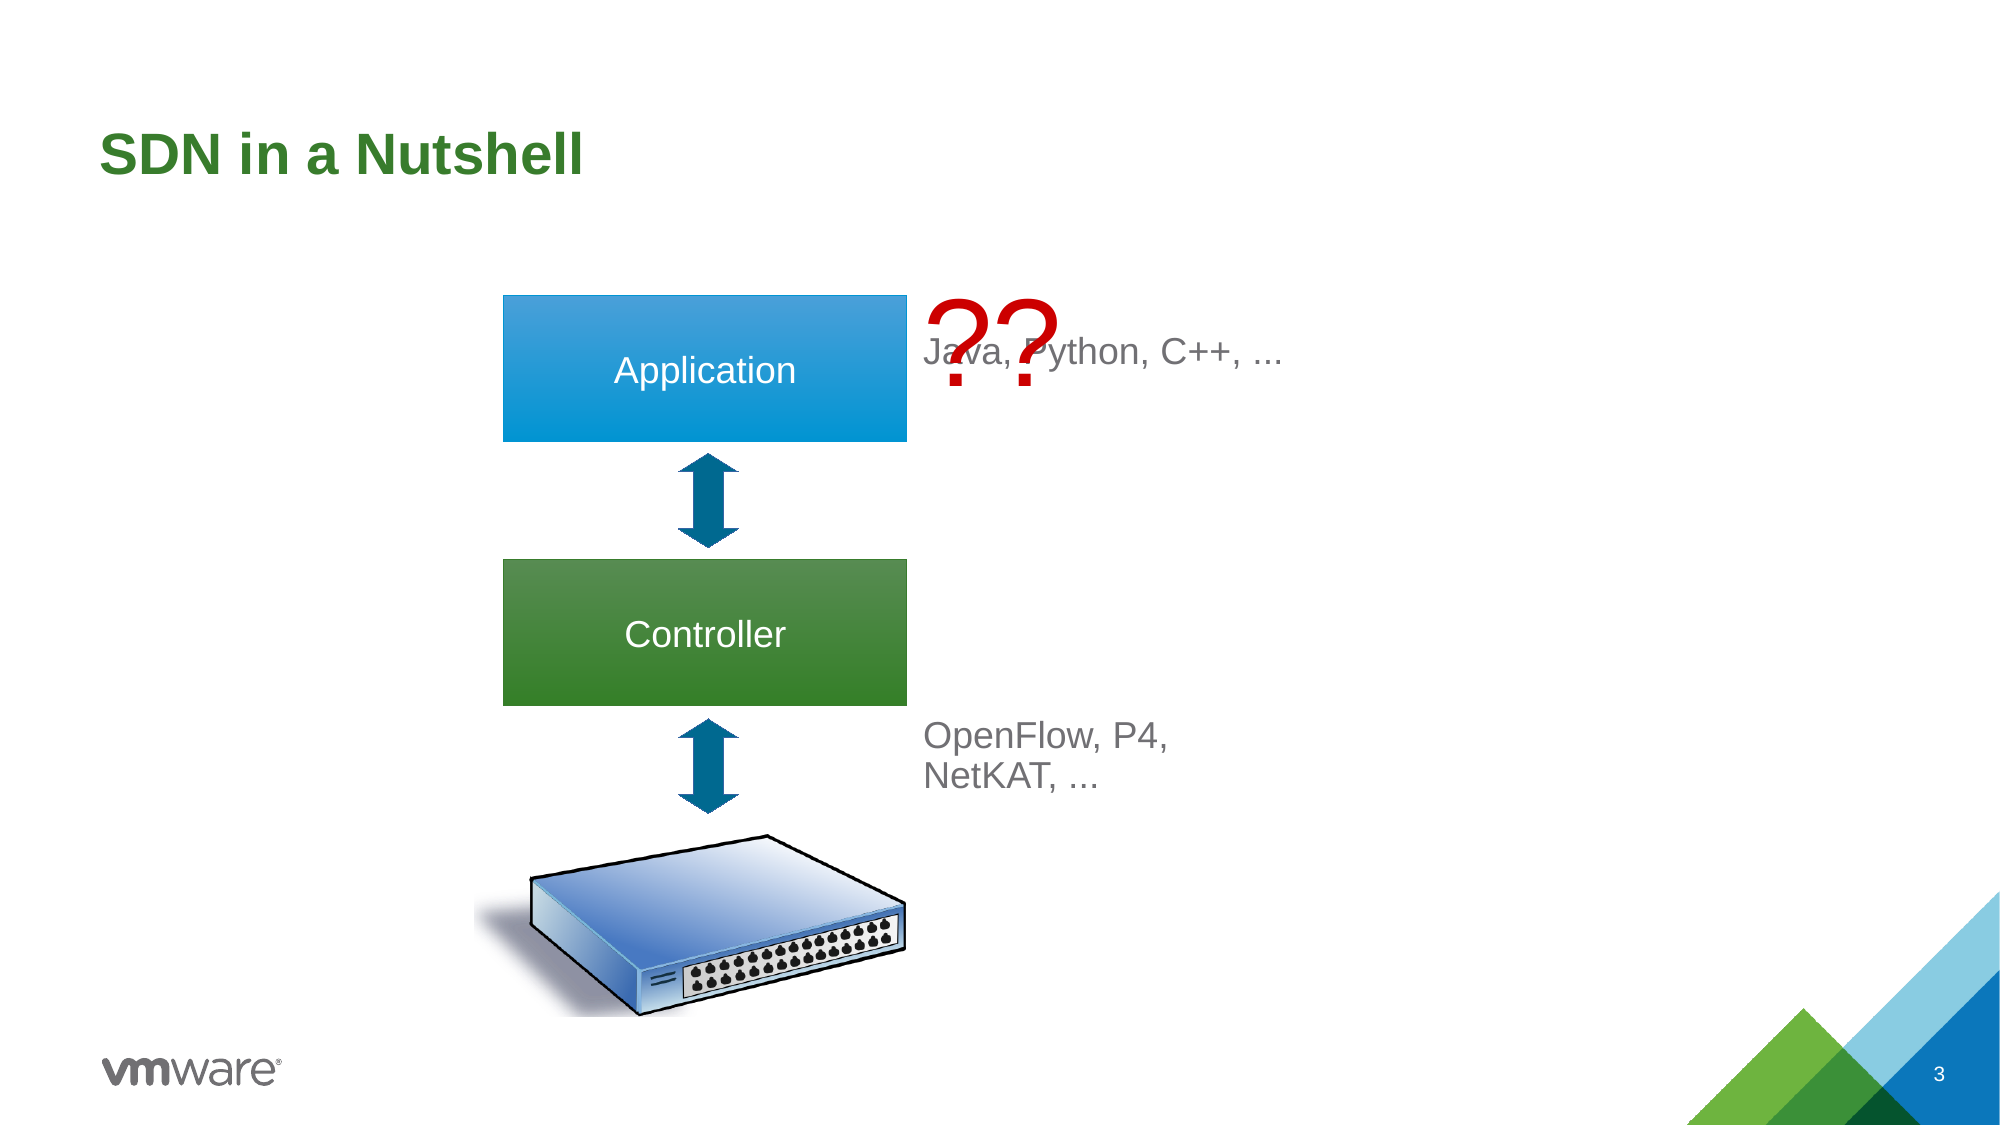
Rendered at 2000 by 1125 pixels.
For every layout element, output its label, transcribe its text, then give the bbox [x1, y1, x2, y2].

text_box Java, Python, C++, ... [1080, 332, 1340, 389]
title SDN in a Nutshell [99, 54, 1900, 188]
slide_number [1902, 1060, 1977, 1085]
text_box Controller [503, 559, 907, 706]
text_box [678, 718, 739, 814]
text_box ?? [923, 278, 1080, 414]
text_box Application [503, 295, 907, 442]
text_box OpenFlow, P4, NetKAT, ... [923, 715, 1275, 817]
picture [1674, 887, 2000, 1125]
picture [474, 834, 906, 1017]
text_box [678, 453, 739, 548]
